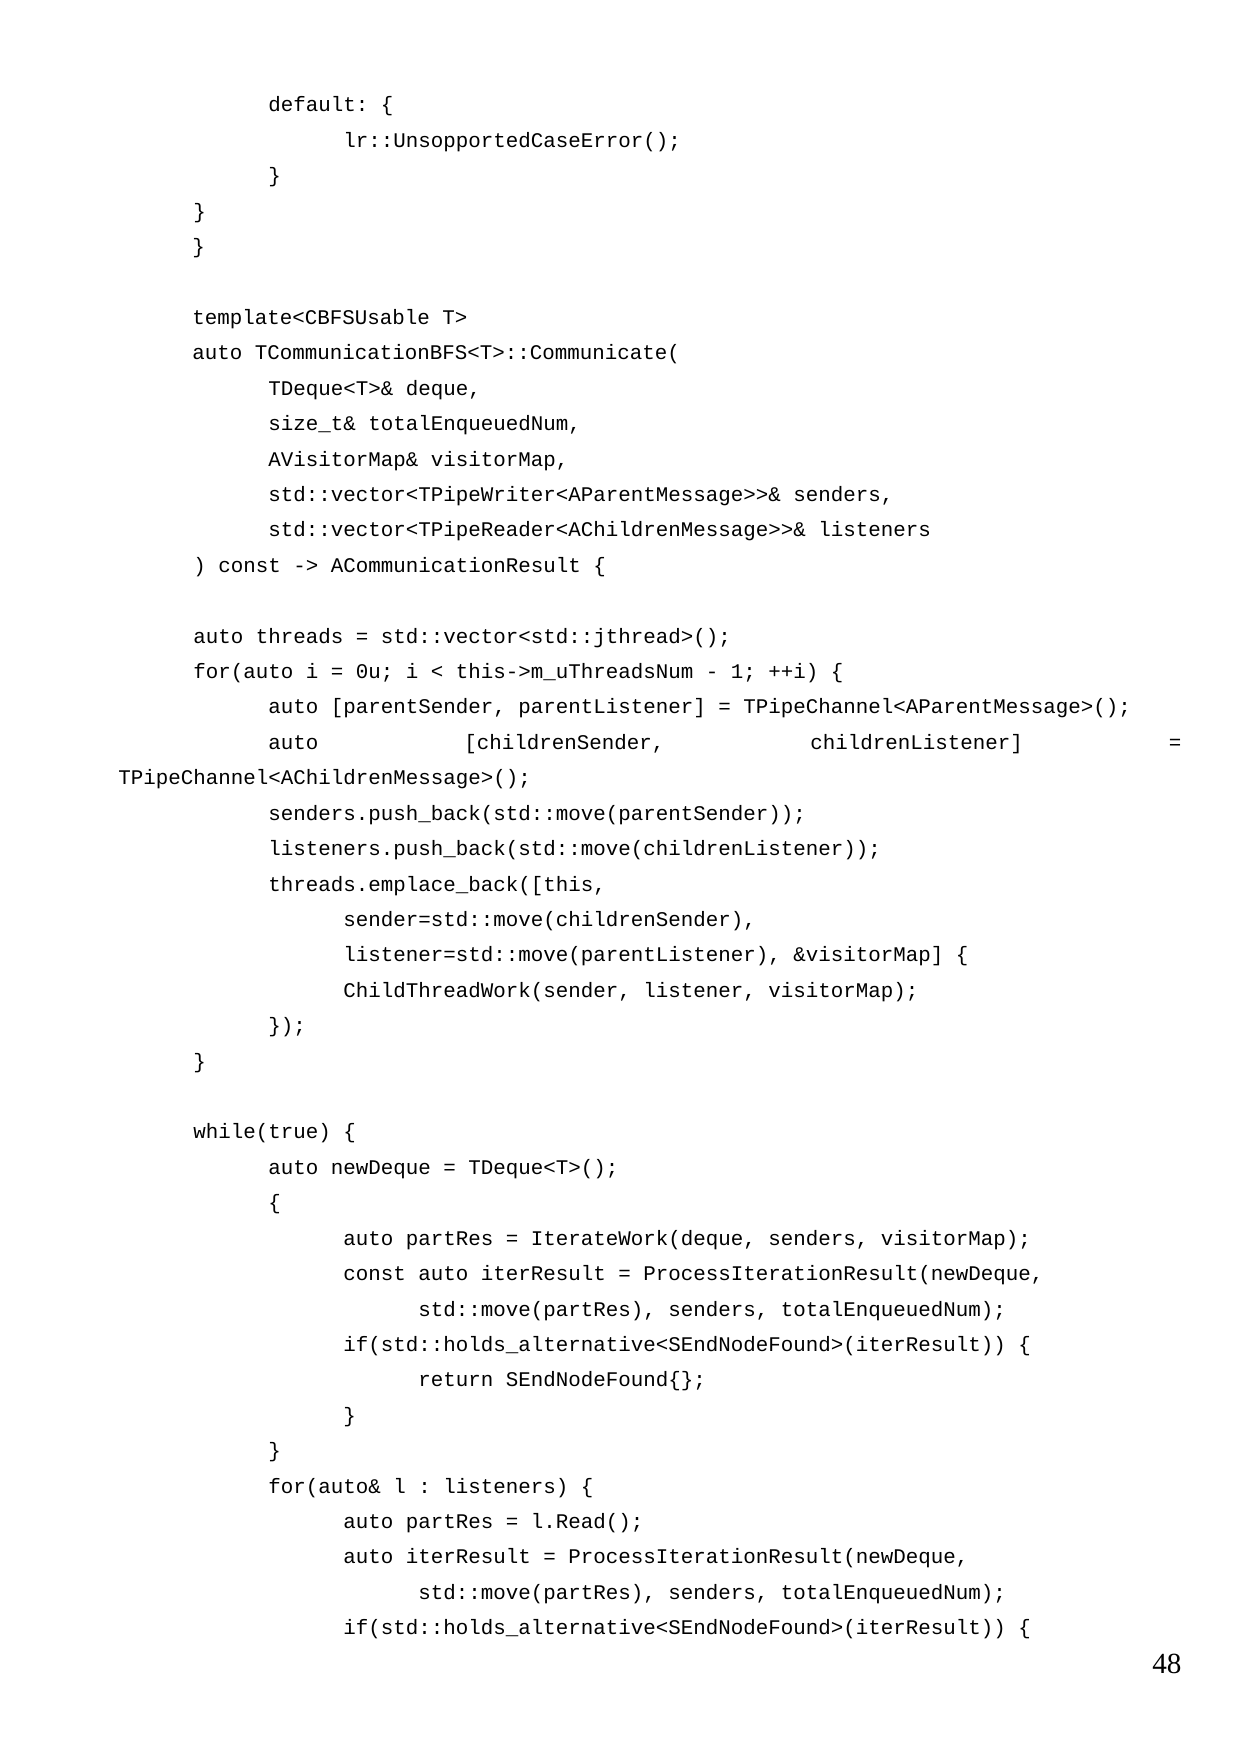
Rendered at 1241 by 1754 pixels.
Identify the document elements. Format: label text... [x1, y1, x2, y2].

text for(auto& l : listeners) { [118, 1476, 1181, 1499]
text std::vector<TPipeWriter<AParentMessage>>& senders, [118, 484, 1181, 508]
text { [118, 1192, 1181, 1216]
text sender=std::move(childrenSender), [118, 909, 1181, 933]
text const auto iterResult = ProcessIterationResult(newDeque, [118, 1263, 1181, 1287]
text listeners.push_back(std::move(childrenListener)); [118, 838, 1181, 862]
text TDeque<T>& deque, [118, 378, 1181, 401]
text if(std::holds_alternative<SEndNodeFound>(iterResult)) { [118, 1617, 1181, 1641]
text threads.emplace_back([this, [118, 874, 1181, 897]
text auto threads = std::vector<std::jthread>(); [118, 626, 1181, 649]
text auto newDeque = TDeque<T>(); [118, 1157, 1181, 1181]
text std::move(partRes), senders, totalEnqueuedNum); [118, 1582, 1181, 1606]
text size_t& totalEnqueuedNum, [118, 413, 1181, 437]
text auto partRes = l.Read(); [118, 1511, 1181, 1535]
text } [118, 201, 1181, 224]
text listener=std::move(parentListener), &visitorMap] { [118, 944, 1181, 968]
text } [118, 236, 1181, 260]
text auto TCommunicationBFS<T>::Communicate( [118, 342, 1181, 366]
text for(auto i = 0u; i < this->m_uThreadsNum - 1; ++i) { [118, 661, 1181, 685]
text } [118, 1051, 1181, 1074]
text default: { [118, 94, 1181, 118]
text } [118, 165, 1181, 189]
text return SEndNodeFound{}; [118, 1369, 1181, 1393]
text std::vector<TPipeReader<AChildrenMessage>>& listeners [118, 519, 1181, 543]
text std::move(partRes), senders, totalEnqueuedNum); [118, 1299, 1181, 1322]
text if(std::holds_alternative<SEndNodeFound>(iterResult)) { [118, 1334, 1181, 1358]
text auto [parentSender, parentListener] = TPipeChannel<AParentMessage>(); [118, 697, 1181, 720]
text }); [118, 1015, 1181, 1039]
text template<CBFSUsable T> [118, 307, 1181, 331]
text auto iterResult = ProcessIterationResult(newDeque, [118, 1547, 1181, 1570]
text while(true) { [118, 1122, 1181, 1145]
text ) const -> ACommunicationResult { [118, 555, 1181, 578]
text ChildThreadWork(sender, listener, visitorMap); [118, 980, 1181, 1003]
text } [118, 1405, 1181, 1428]
text auto [childrenSender, childrenListener] = TPipeChannel<AChildrenMessage>(); [118, 732, 1181, 791]
text senders.push_back(std::move(parentSender)); [118, 803, 1181, 826]
text } [118, 1440, 1181, 1464]
text auto partRes = IterateWork(deque, senders, visitorMap); [118, 1228, 1181, 1251]
text AVisitorMap& visitorMap, [118, 449, 1181, 472]
text lr::UnsopportedCaseError(); [118, 130, 1181, 153]
